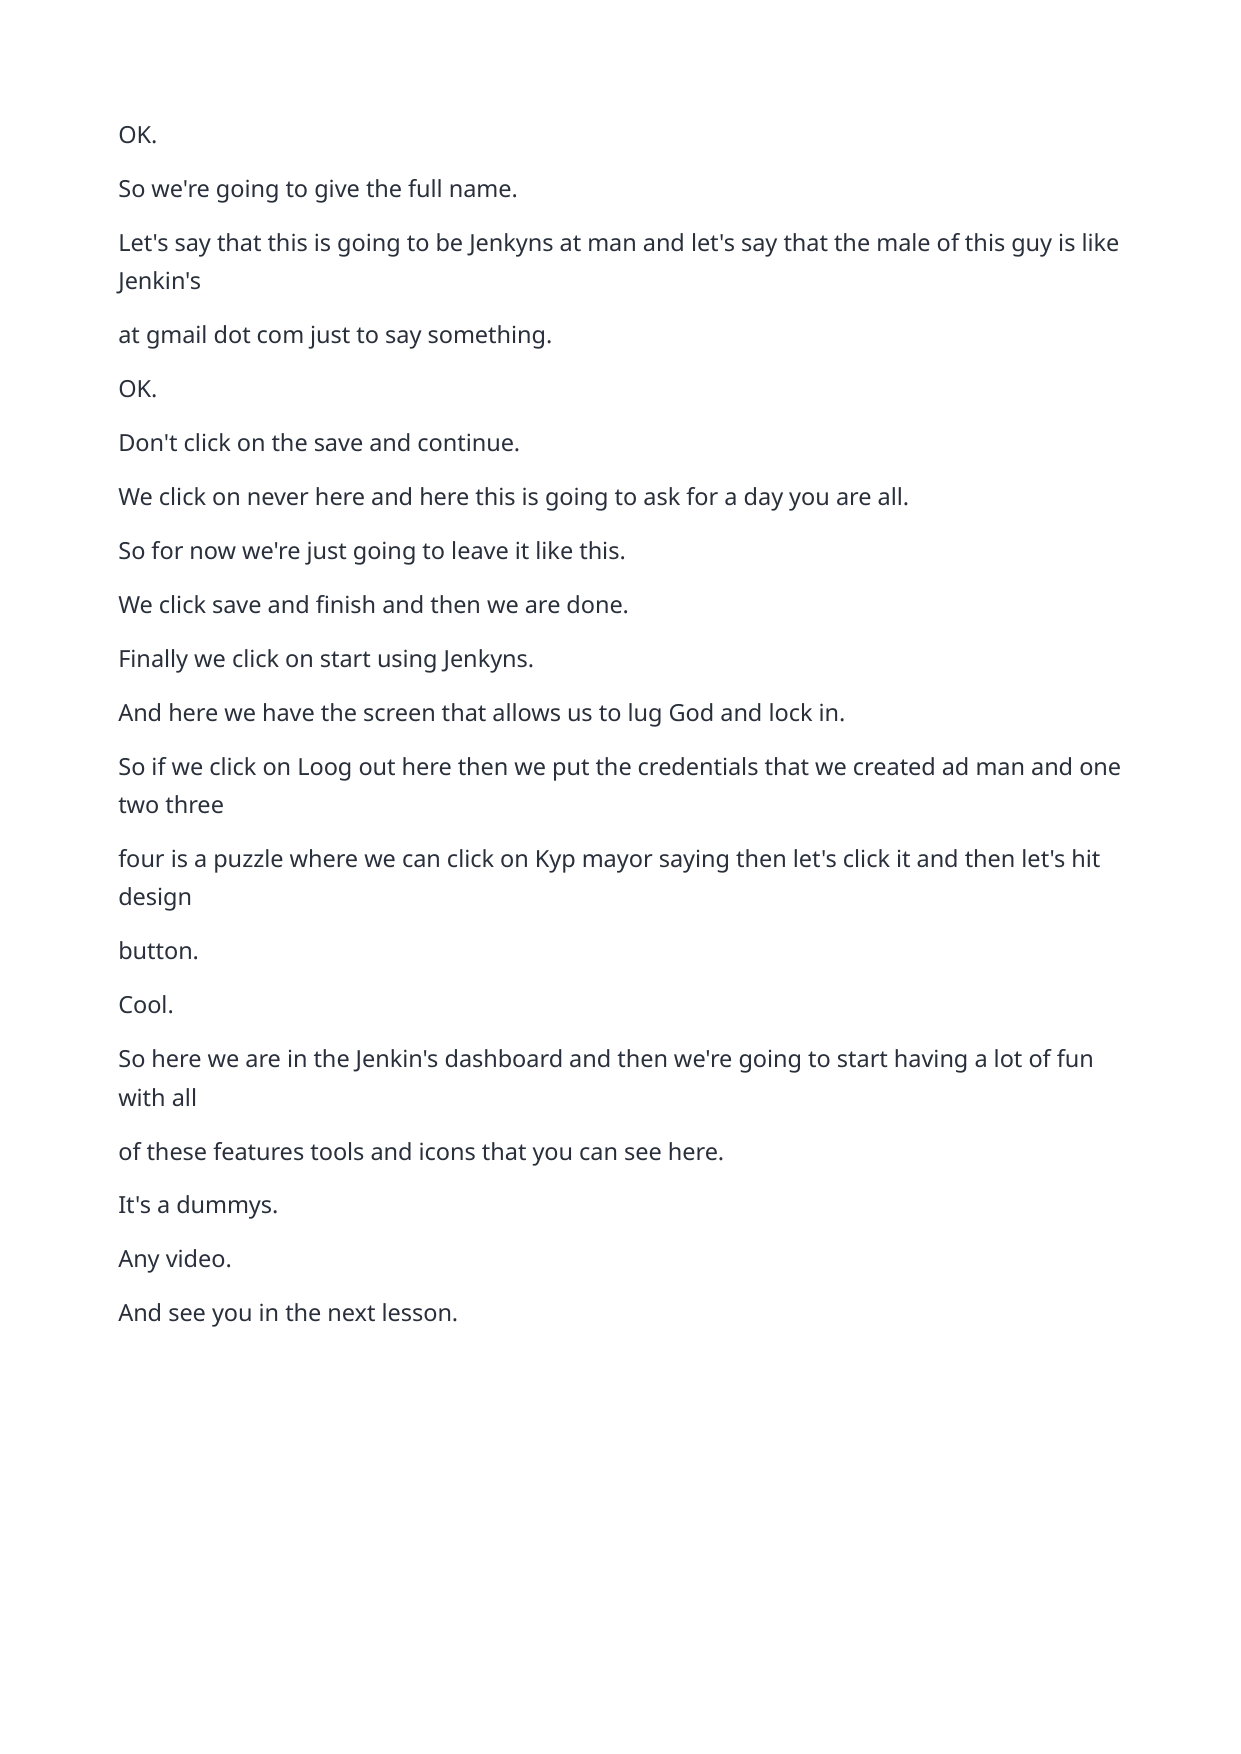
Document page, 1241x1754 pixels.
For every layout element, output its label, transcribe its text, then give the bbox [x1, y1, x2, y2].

text Let's say that this is going to be Jenkyns at man and let's say that the male of this guy is like Jenkin's [118, 226, 1122, 296]
text And here we have the screen that allows us to lug God and lock in. [118, 696, 1122, 728]
text Cool. [118, 988, 1122, 1021]
text It's a dummys. [118, 1189, 1122, 1221]
text So if we click on Loog out here then we put the credentials that we created ad man and one two three [118, 750, 1122, 820]
text OK. [118, 372, 1122, 404]
text We click on never here and here this is going to ask for a day you are all. [118, 480, 1122, 512]
text So here we are in the Jenkin's dashboard and then we're going to start having a lot of fun with all [118, 1042, 1122, 1113]
text OK. [118, 118, 1122, 150]
text Any video. [118, 1243, 1122, 1275]
text And see you in the next lesson. [118, 1297, 1122, 1329]
text Finally we click on start using Jenkyns. [118, 642, 1122, 674]
text We click save and finish and then we are done. [118, 588, 1122, 620]
text So we're going to give the full name. [118, 172, 1122, 204]
text So for now we're just going to leave it like this. [118, 534, 1122, 566]
text button. [118, 934, 1122, 967]
text at gmail dot com just to say something. [118, 318, 1122, 350]
text Don't click on the save and continue. [118, 426, 1122, 458]
text of these features tools and icons that you can see here. [118, 1135, 1122, 1167]
text four is a puzzle where we can click on Kyp mayor saying then let's click it and then let's hit design [118, 842, 1122, 913]
